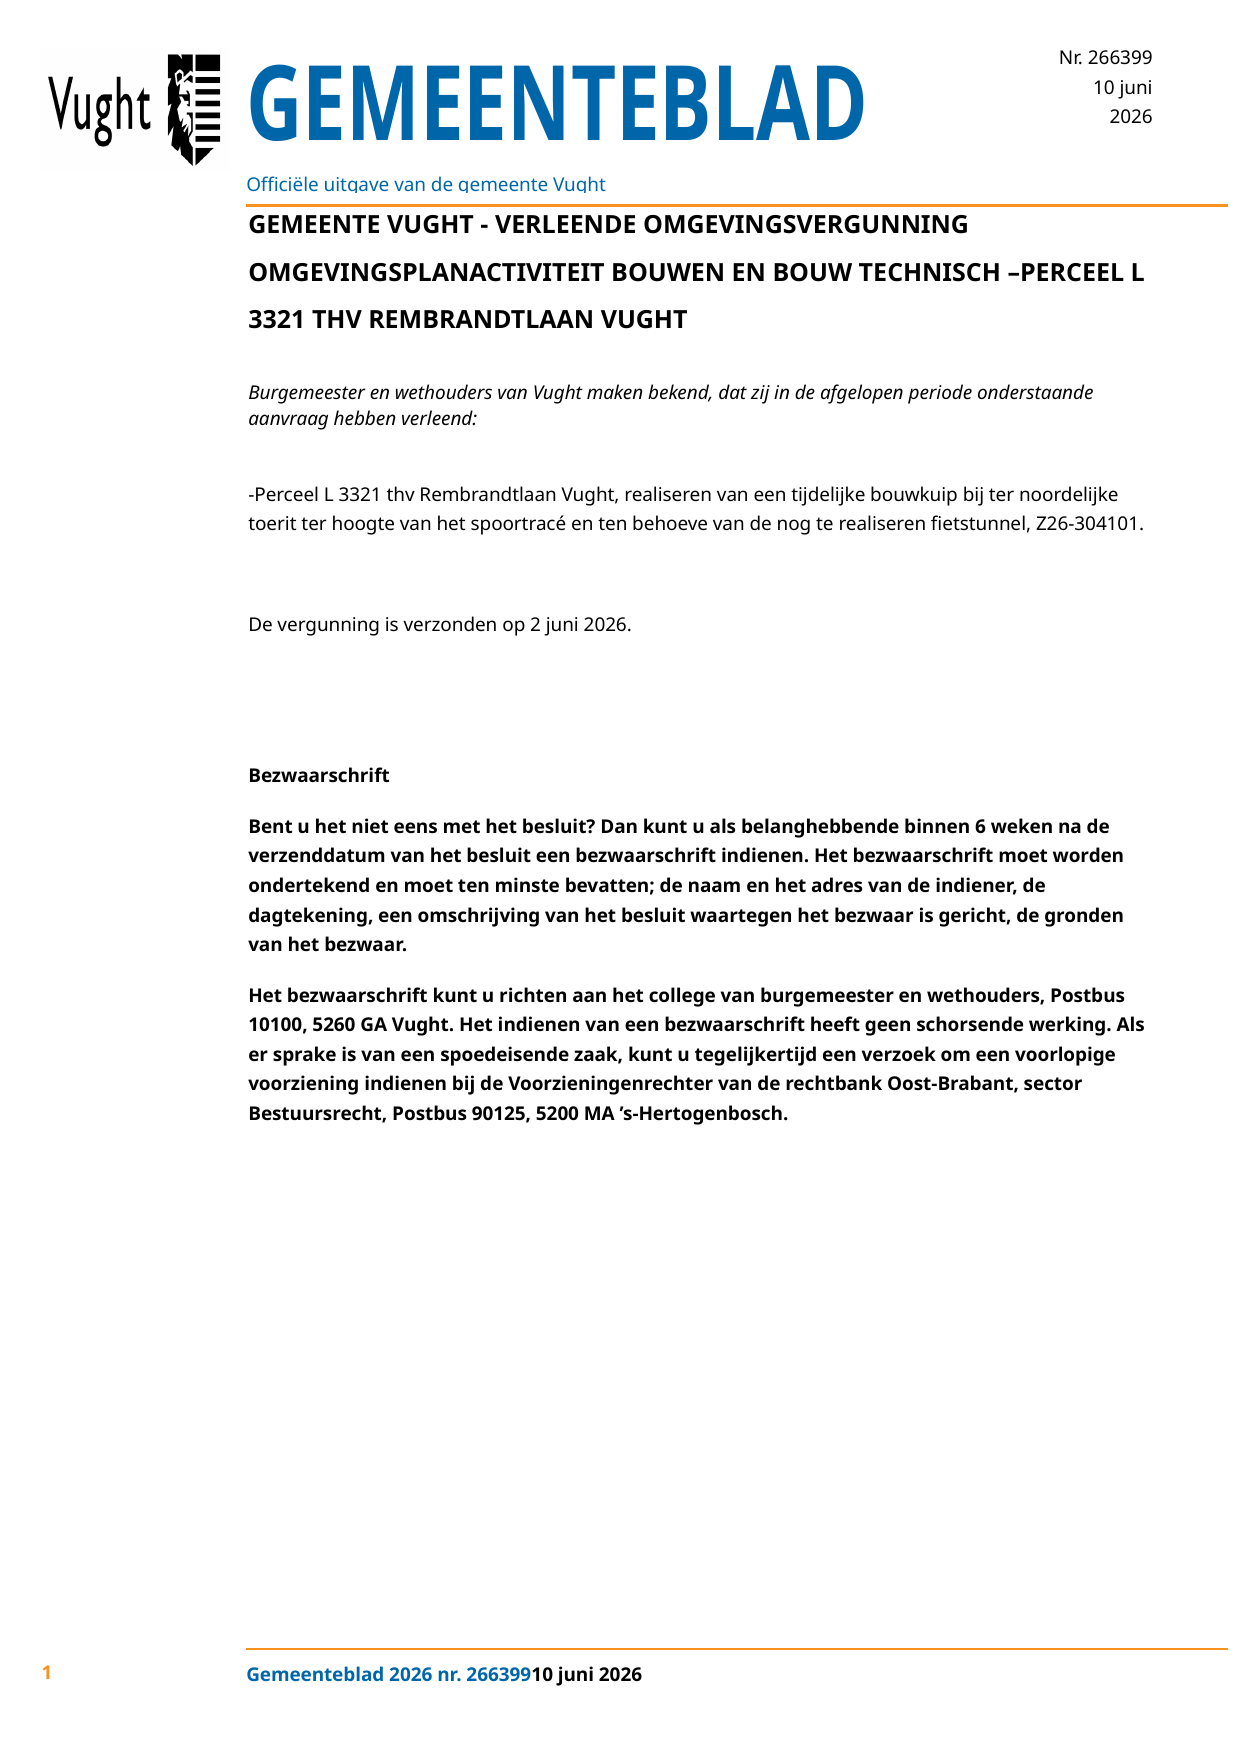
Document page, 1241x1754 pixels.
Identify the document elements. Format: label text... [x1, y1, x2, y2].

text Burgemeester en wethouders van Vught maken bekend, dat zij in de afgelopen periode onderstaande aanvraag hebben verleend: [248, 379, 1152, 431]
text Bent u het niet eens met het besluit? Dan kunt u als belanghebbende binnen 6 weken na de verzenddatum van het besluit een bezwaarschrift indienen. Het bezwaarschrift moet worden ondertekend en moet ten minste bevatten; de naam en het adres van de indiener, de dagtekening, een omschrijving van het besluit waartegen het bezwaar is gericht, de gronden van het bezwaar. [248, 813, 1152, 957]
text -Perceel L 3321 thv Rembrandtlaan Vught, realiseren van een tijdelijke bouwkuip bij ter noordelijke toerit ter hoogte van het spoortracé en ten behoeve van de nog te realiseren fietstunnel, Z26-304101. [248, 481, 1152, 536]
text GEMEENTE VUGHT - VERLEENDE OMGEVINGSVERGUNNING OMGEVINGSPLANACTIVITEIT BOUWEN EN BOUW TECHNISCH –PERCEEL L 3321 THV REMBRANDTLAAN VUGHT [248, 207, 1152, 336]
text Bezwaarschrift [248, 763, 1152, 788]
text Het bezwaarschrift kunt u richten aan het college van burgemeester en wethouders, Postbus 10100, 5260 GA Vught. Het indienen van een bezwaarschrift heeft geen schorsende werking. Als er sprake is van een spoedeisende zaak, kunt u tegelijkertijd een verzoek om een voorlopige voorziening indienen bij de Voorzieningenrechter van de rechtbank Oost-Brabant, sector Bestuursrecht, Postbus 90125, 5200 MA ’s-Hertogenbosch. [248, 982, 1152, 1126]
text De vergunning is verzonden op 2 juni 2026. [248, 611, 1152, 637]
picture [41, 47, 231, 172]
